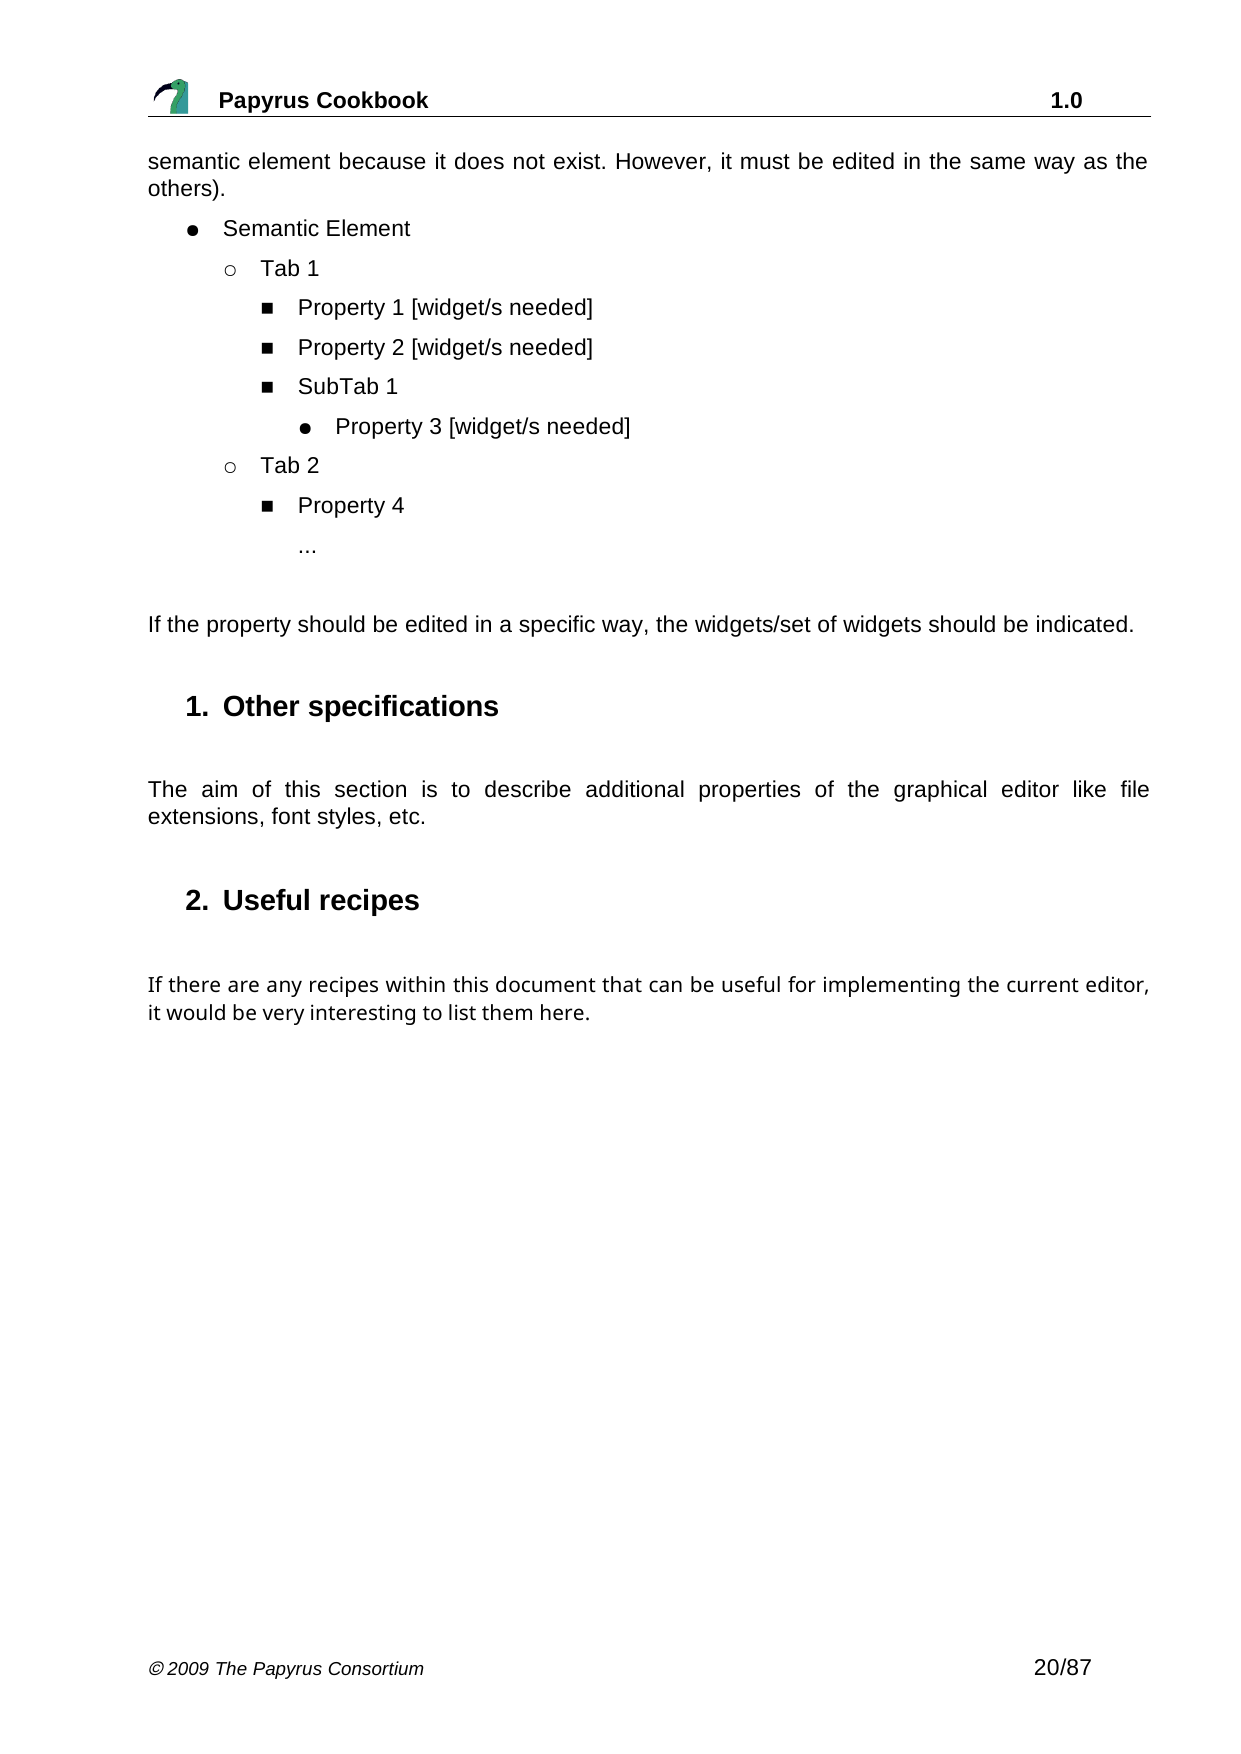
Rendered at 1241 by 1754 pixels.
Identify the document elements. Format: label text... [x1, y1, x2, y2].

text semantic element because it does not exist. However, it must be edited in the same way as the others). [148, 148, 1151, 202]
list Tab 1 [223, 254, 1151, 281]
list Semantic Element [185, 214, 1151, 241]
list SubTab 1 [260, 373, 1151, 400]
text If there are any recipes within this document that can be useful for implementing the current editor, it would be very interesting to list them here. [148, 970, 1151, 1027]
text If the property should be edited in a specific way, the widgets/set of widgets should be indicated. [148, 610, 1151, 637]
list Other specifications [185, 689, 1151, 723]
list Property 2 [widget/s needed] [260, 333, 1151, 360]
list Tab 2 [223, 452, 1151, 479]
list Property 1 [widget/s needed] [260, 293, 1151, 321]
list Property 4 [260, 491, 1151, 518]
list Property 3 [widget/s needed] [298, 412, 1151, 439]
text The aim of this section is to describe additional properties of the graphical editor like file extensions, font styles, etc. [148, 775, 1151, 829]
list ... [260, 531, 1151, 558]
list Useful recipes [185, 883, 1151, 916]
picture [153, 79, 189, 114]
